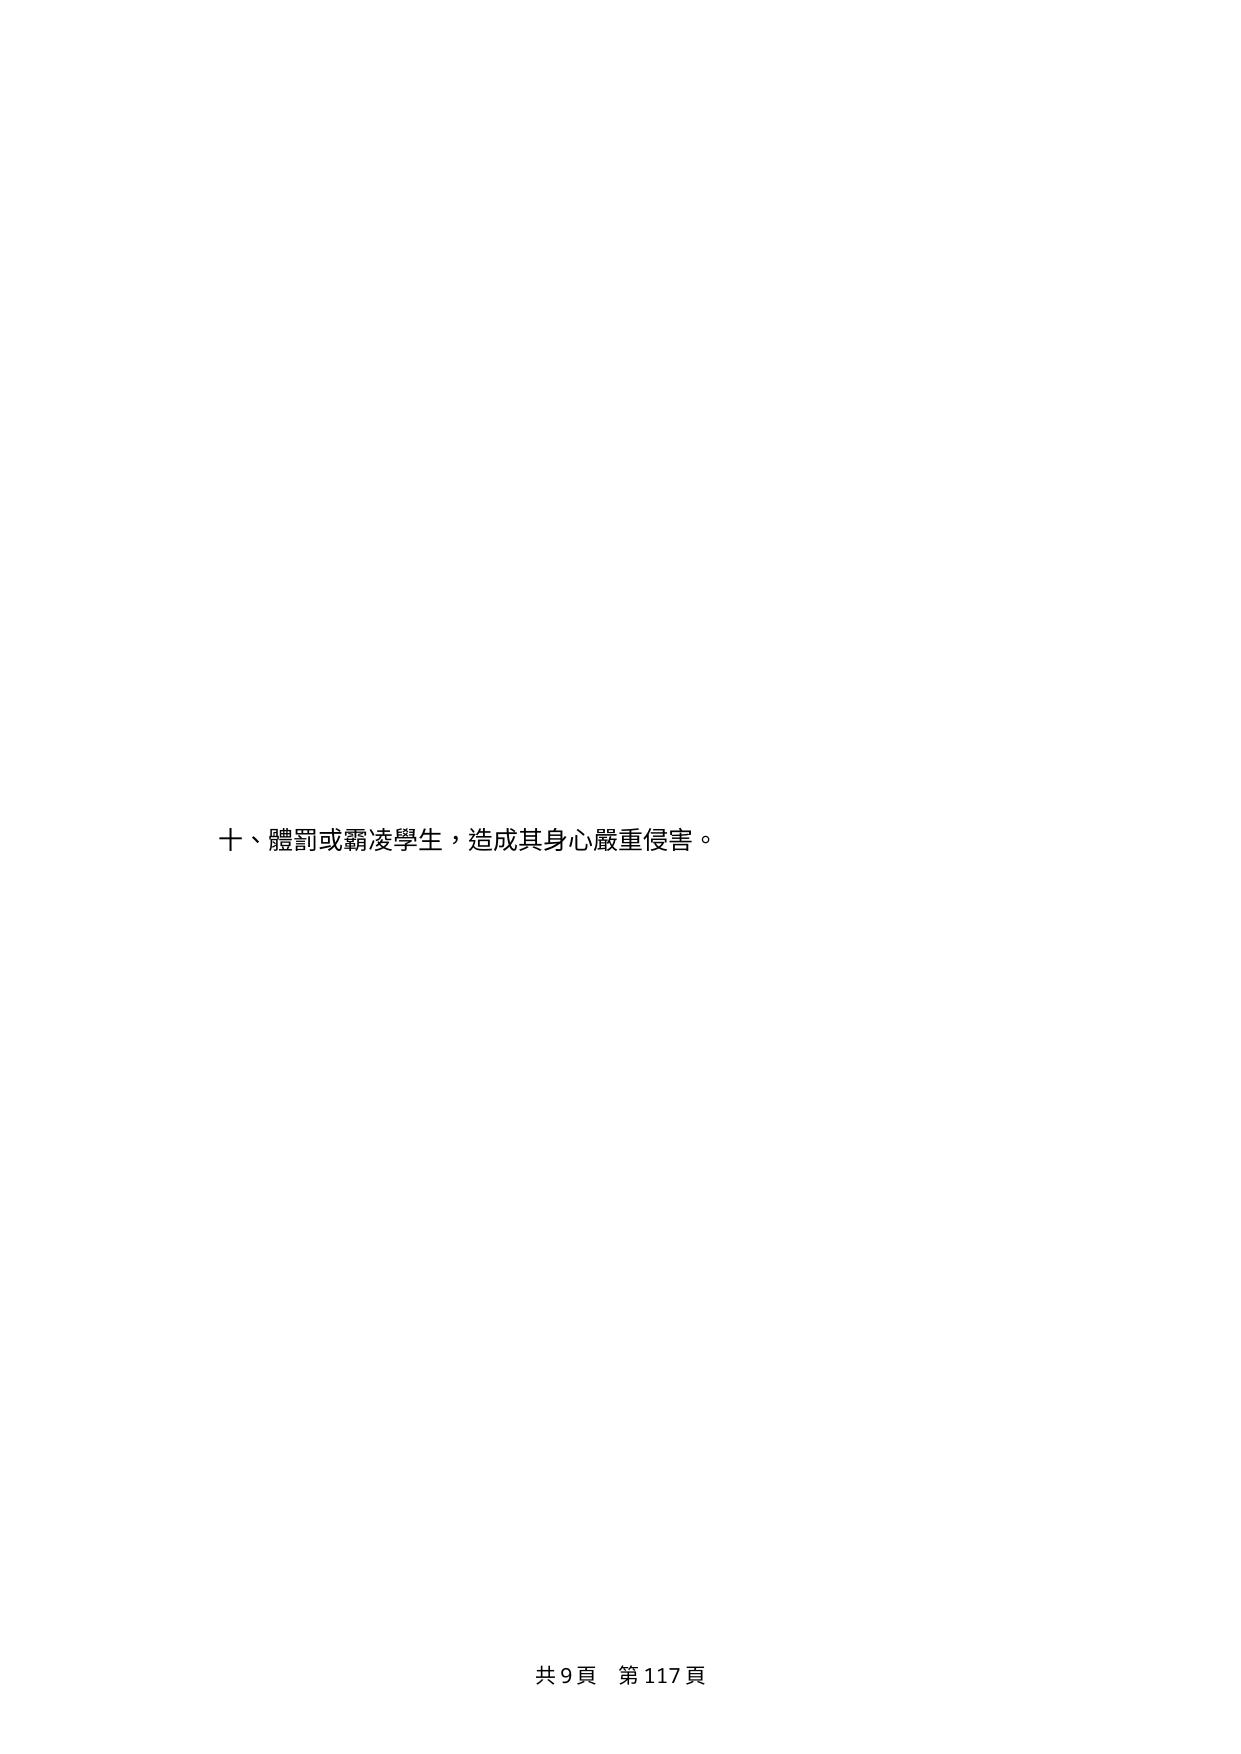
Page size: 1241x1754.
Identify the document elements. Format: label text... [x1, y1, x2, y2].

text 十、體罰或霸凌學生，造成其身心嚴重侵害。 [118, 797, 1122, 859]
